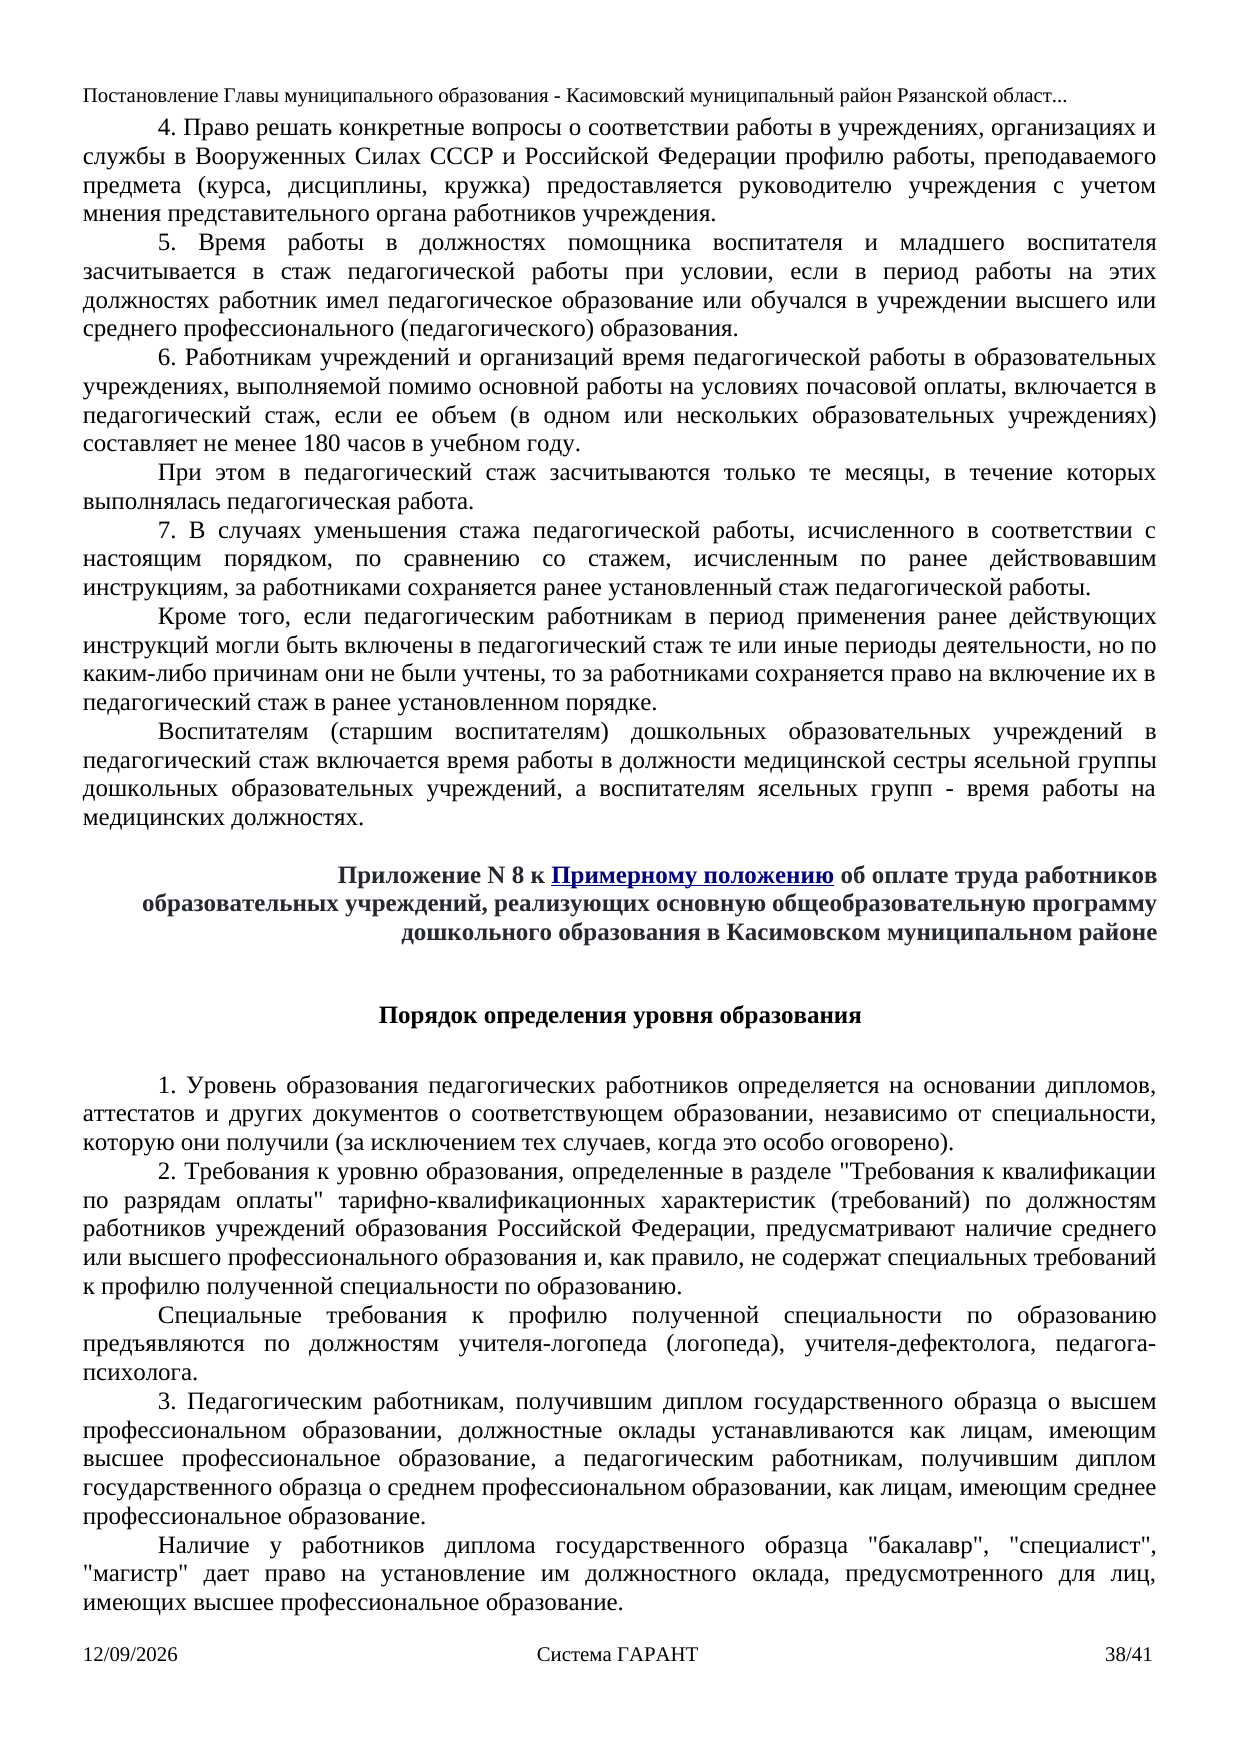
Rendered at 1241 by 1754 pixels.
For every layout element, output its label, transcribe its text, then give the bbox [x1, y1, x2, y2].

text Кроме того, если педагогическим работникам в период применения ранее действующих инструкций могли быть включены в педагогический стаж те или иные периоды деятельности, но по каким-либо причинам они не были учтены, то за работниками сохраняется право на включение их в педагогический стаж в ранее установленном порядке. [83, 601, 1157, 716]
text При этом в педагогический стаж засчитываются только те месяцы, в течение которых выполнялась педагогическая работа. [83, 457, 1157, 515]
text 6. Работникам учреждений и организаций время педагогической работы в образовательных учреждениях, выполняемой помимо основной работы на условиях почасовой оплаты, включается в педагогический стаж, если ее объем (в одном или нескольких образовательных учреждениях) составляет не менее 180 часов в учебном году. [83, 342, 1157, 457]
text 1. Уровень образования педагогических работников определяется на основании дипломов, аттестатов и других документов о соответствующем образовании, независимо от специальности, которую они получили (за исключением тех случаев, когда это особо оговорено). [83, 1070, 1157, 1156]
subtitle Порядок определения уровня образования [83, 1000, 1157, 1028]
text 5. Время работы в должностях помощника воспитателя и младшего воспитателя засчитывается в стаж педагогической работы при условии, если в период работы на этих должностях работник имел педагогическое образование или обучался в учреждении высшего или среднего профессионального (педагогического) образования. [83, 227, 1157, 342]
text 2. Требования к уровню образования, определенные в разделе "Требования к квалификации по разрядам оплаты" тарифно-квалификационных характеристик (требований) по должностям работников учреждений образования Российской Федерации, предусматривают наличие среднего или высшего профессионального образования и, как правило, не содержат специальных требований к профилю полученной специальности по образованию. [83, 1156, 1157, 1300]
text Наличие у работников диплома государственного образца "бакалавр", "специалист", "магистр" дает право на установление им должностного оклада, предусмотренного для лиц, имеющих высшее профессиональное образование. [83, 1530, 1157, 1616]
text Воспитателям (старшим воспитателям) дошкольных образовательных учреждений в педагогический стаж включается время работы в должности медицинской сестры ясельной группы дошкольных образовательных учреждений, а воспитателям ясельных групп - время работы на медицинских должностях. [83, 716, 1157, 831]
text 7. В случаях уменьшения стажа педагогической работы, исчисленного в соответствии с настоящим порядком, по сравнению со стажем, исчисленным по ранее действовавшим инструкциям, за работниками сохраняется ранее установленный стаж педагогической работы. [83, 515, 1157, 601]
text 3. Педагогическим работникам, получившим диплом государственного образца о высшем профессиональном образовании, должностные оклады устанавливаются как лицам, имеющим высшее профессиональное образование, а педагогическим работникам, получившим диплом государственного образца о среднем профессиональном образовании, как лицам, имеющим среднее профессиональное образование. [83, 1386, 1157, 1530]
text 4. Право решать конкретные вопросы о соответствии работы в учреждениях, организациях и службы в Вооруженных Силах СССР и Российской Федерации профилю работы, преподаваемого предмета (курса, дисциплины, кружка) предоставляется руководителю учреждения с учетом мнения представительного органа работников учреждения. [83, 112, 1157, 227]
text Специальные требования к профилю полученной специальности по образованию предъявляются по должностям учителя-логопеда (логопеда), учителя-дефектолога, педагога-психолога. [83, 1300, 1157, 1386]
text Приложение N 8 к Примерному положению об оплате труда работников образовательных учреждений, реализующих основную общеобразовательную программу дошкольного образования в Касимовском муниципальном районе [83, 860, 1157, 946]
